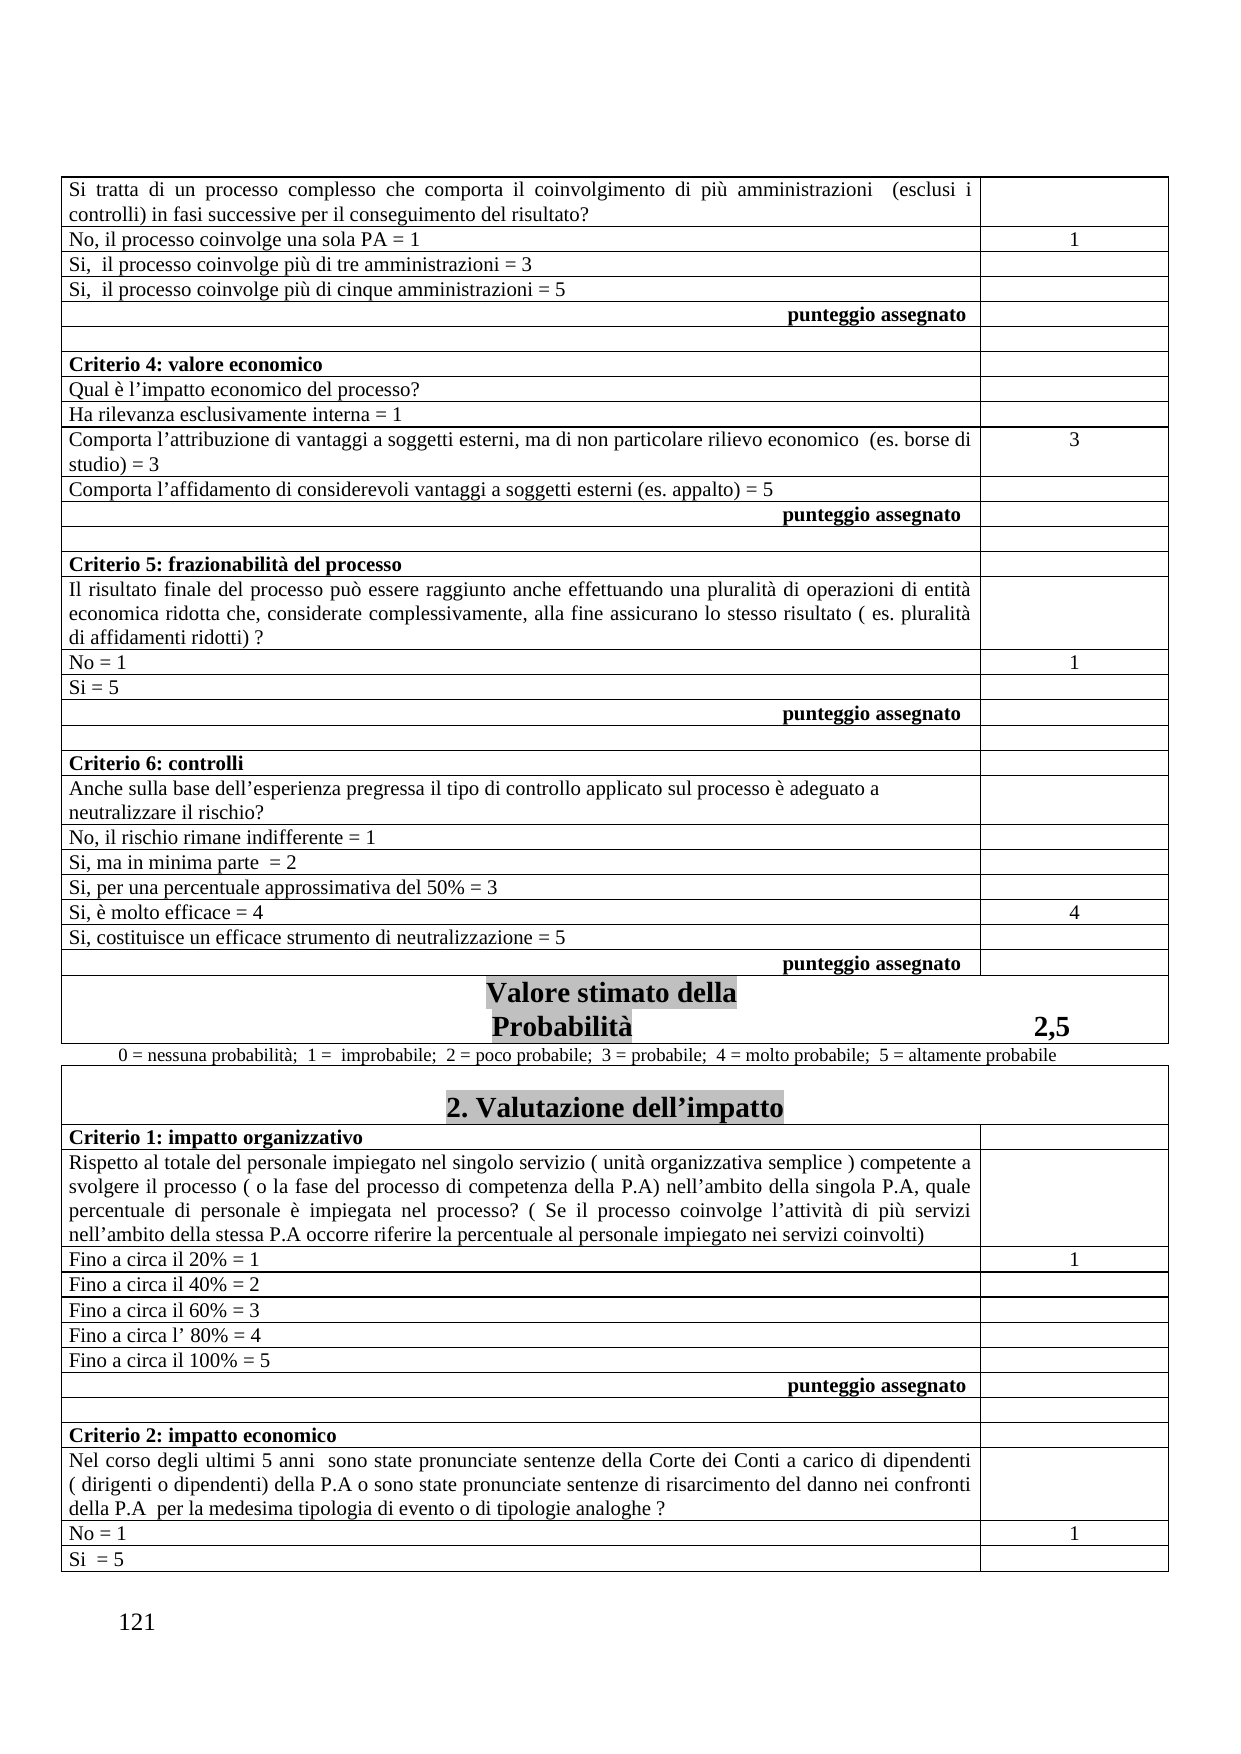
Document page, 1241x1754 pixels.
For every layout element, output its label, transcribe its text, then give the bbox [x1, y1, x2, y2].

table_header 2. Valutazione dell’impatto [62, 1066, 1168, 1124]
table_cell [981, 1348, 1168, 1372]
table_cell [981, 1125, 1168, 1149]
table_cell Valore stimato della Probabilità 2,5 [62, 976, 1168, 1043]
table_cell No, il processo coinvolge una sola PA = 1 [62, 227, 980, 251]
table_cell Qual è l’impatto economico del processo? [62, 377, 980, 401]
table_cell [981, 776, 1168, 824]
table_cell Criterio 4: valore economico [62, 352, 980, 376]
table_cell [981, 950, 1168, 974]
table_cell [981, 850, 1168, 874]
table_cell Fino a circa il 40% = 2 [62, 1273, 980, 1296]
table_cell Anche sulla base dell’esperienza pregressa il tipo di controllo applicato sul processo è adeguato a neutralizzare il rischio? [62, 776, 980, 824]
table_cell No, il rischio rimane indifferente = 1 [62, 825, 980, 849]
table_cell 3 [981, 428, 1168, 476]
table_cell [981, 751, 1168, 775]
table_cell [981, 252, 1168, 276]
table_cell [981, 1298, 1168, 1322]
table_cell Criterio 2: impatto economico [62, 1423, 980, 1447]
table_cell [981, 1398, 1168, 1422]
table_cell punteggio assegnato [62, 302, 980, 326]
table_cell [981, 1448, 1168, 1520]
table_cell Fino a circa l’ 80% = 4 [62, 1323, 980, 1347]
table_cell [981, 875, 1168, 899]
table_cell [981, 527, 1168, 551]
table_cell 1 [981, 227, 1168, 251]
table_cell [981, 402, 1168, 426]
table_cell No = 1 [62, 650, 980, 674]
table_cell Si, il processo coinvolge più di tre amministrazioni = 3 [62, 252, 980, 276]
table_cell [981, 825, 1168, 849]
text 0 = nessuna probabilità; 1 = improbabile; 2 = poco probabile; 3 = probabile; 4 = molto probabile; 5 = altamente probabile [118, 1044, 1122, 1065]
table_cell 1 [981, 1247, 1168, 1271]
table_cell [981, 277, 1168, 301]
table_cell [981, 1150, 1168, 1246]
table_cell [981, 1423, 1168, 1447]
table_cell Criterio 1: impatto organizzativo [62, 1125, 980, 1149]
table_cell [981, 352, 1168, 376]
table_cell Si, è molto efficace = 4 [62, 900, 980, 924]
table_cell [981, 552, 1168, 576]
table_cell [62, 527, 980, 551]
table_cell Si, per una percentuale approssimativa del 50% = 3 [62, 875, 980, 899]
table_cell 1 [981, 1521, 1168, 1545]
table_cell [981, 1323, 1168, 1347]
table_cell Criterio 5: frazionabilità del processo [62, 552, 980, 576]
table_cell [981, 477, 1168, 501]
table_cell Si = 5 [62, 675, 980, 699]
table_cell [981, 377, 1168, 401]
table_cell Nel corso degli ultimi 5 anni sono state pronunciate sentenze della Corte dei Conti a carico di dipendenti ( dirigenti o dipendenti) della P.A o sono state pronunciate sentenze di risarcimento del danno nei confronti della P.A per la medesima tipologia di evento o di tipologie analoghe ? [62, 1448, 980, 1520]
table_cell [981, 1273, 1168, 1296]
table_cell [981, 302, 1168, 326]
table_cell Fino a circa il 100% = 5 [62, 1348, 980, 1372]
table_cell punteggio assegnato [62, 502, 980, 526]
table_cell Rispetto al totale del personale impiegato nel singolo servizio ( unità organizzativa semplice ) competente a svolgere il processo ( o la fase del processo di competenza della P.A) nell’ambito della singola P.A, quale percentuale di personale è impiegata nel processo? ( Se il processo coinvolge l’attività di più servizi nell’ambito della stessa P.A occorre riferire la percentuale al personale impiegato nei servizi coinvolti) [62, 1150, 980, 1246]
table_cell punteggio assegnato [62, 700, 980, 724]
table_cell Si, ma in minima parte = 2 [62, 850, 980, 874]
table_cell [981, 700, 1168, 724]
table_cell 4 [981, 900, 1168, 924]
table_cell [981, 577, 1168, 649]
table_cell Comporta l’affidamento di considerevoli vantaggi a soggetti esterni (es. appalto) = 5 [62, 477, 980, 501]
table_cell [62, 1398, 980, 1422]
table_cell Si tratta di un processo complesso che comporta il coinvolgimento di più amministrazioni (esclusi i controlli) in fasi successive per il conseguimento del risultato? [62, 178, 980, 226]
table_cell Ha rilevanza esclusivamente interna = 1 [62, 402, 980, 426]
table_cell [981, 1546, 1168, 1571]
table_cell Si, il processo coinvolge più di cinque amministrazioni = 5 [62, 277, 980, 301]
table_cell Il risultato finale del processo può essere raggiunto anche effettuando una pluralità di operazioni di entità economica ridotta che, considerate complessivamente, alla fine assicurano lo stesso risultato ( es. pluralità di affidamenti ridotti) ? [62, 577, 980, 649]
table_cell No = 1 [62, 1521, 980, 1545]
table_cell [981, 726, 1168, 749]
table_cell [981, 327, 1168, 351]
table_cell [981, 925, 1168, 949]
table_cell Fino a circa il 20% = 1 [62, 1247, 980, 1271]
table_cell 1 [981, 650, 1168, 674]
table_cell [981, 502, 1168, 526]
table_cell punteggio assegnato [62, 950, 980, 974]
table_cell [62, 726, 980, 749]
table_cell punteggio assegnato [62, 1373, 980, 1397]
table_cell [981, 1373, 1168, 1397]
table_cell Si = 5 [62, 1546, 980, 1571]
table_cell [62, 327, 980, 351]
table_cell Comporta l’attribuzione di vantaggi a soggetti esterni, ma di non particolare rilievo economico (es. borse di studio) = 3 [62, 428, 980, 476]
table_cell Fino a circa il 60% = 3 [62, 1298, 980, 1322]
table_cell [981, 178, 1168, 226]
table_cell [981, 675, 1168, 699]
table_cell Si, costituisce un efficace strumento di neutralizzazione = 5 [62, 925, 980, 949]
table_cell Criterio 6: controlli [62, 751, 980, 775]
